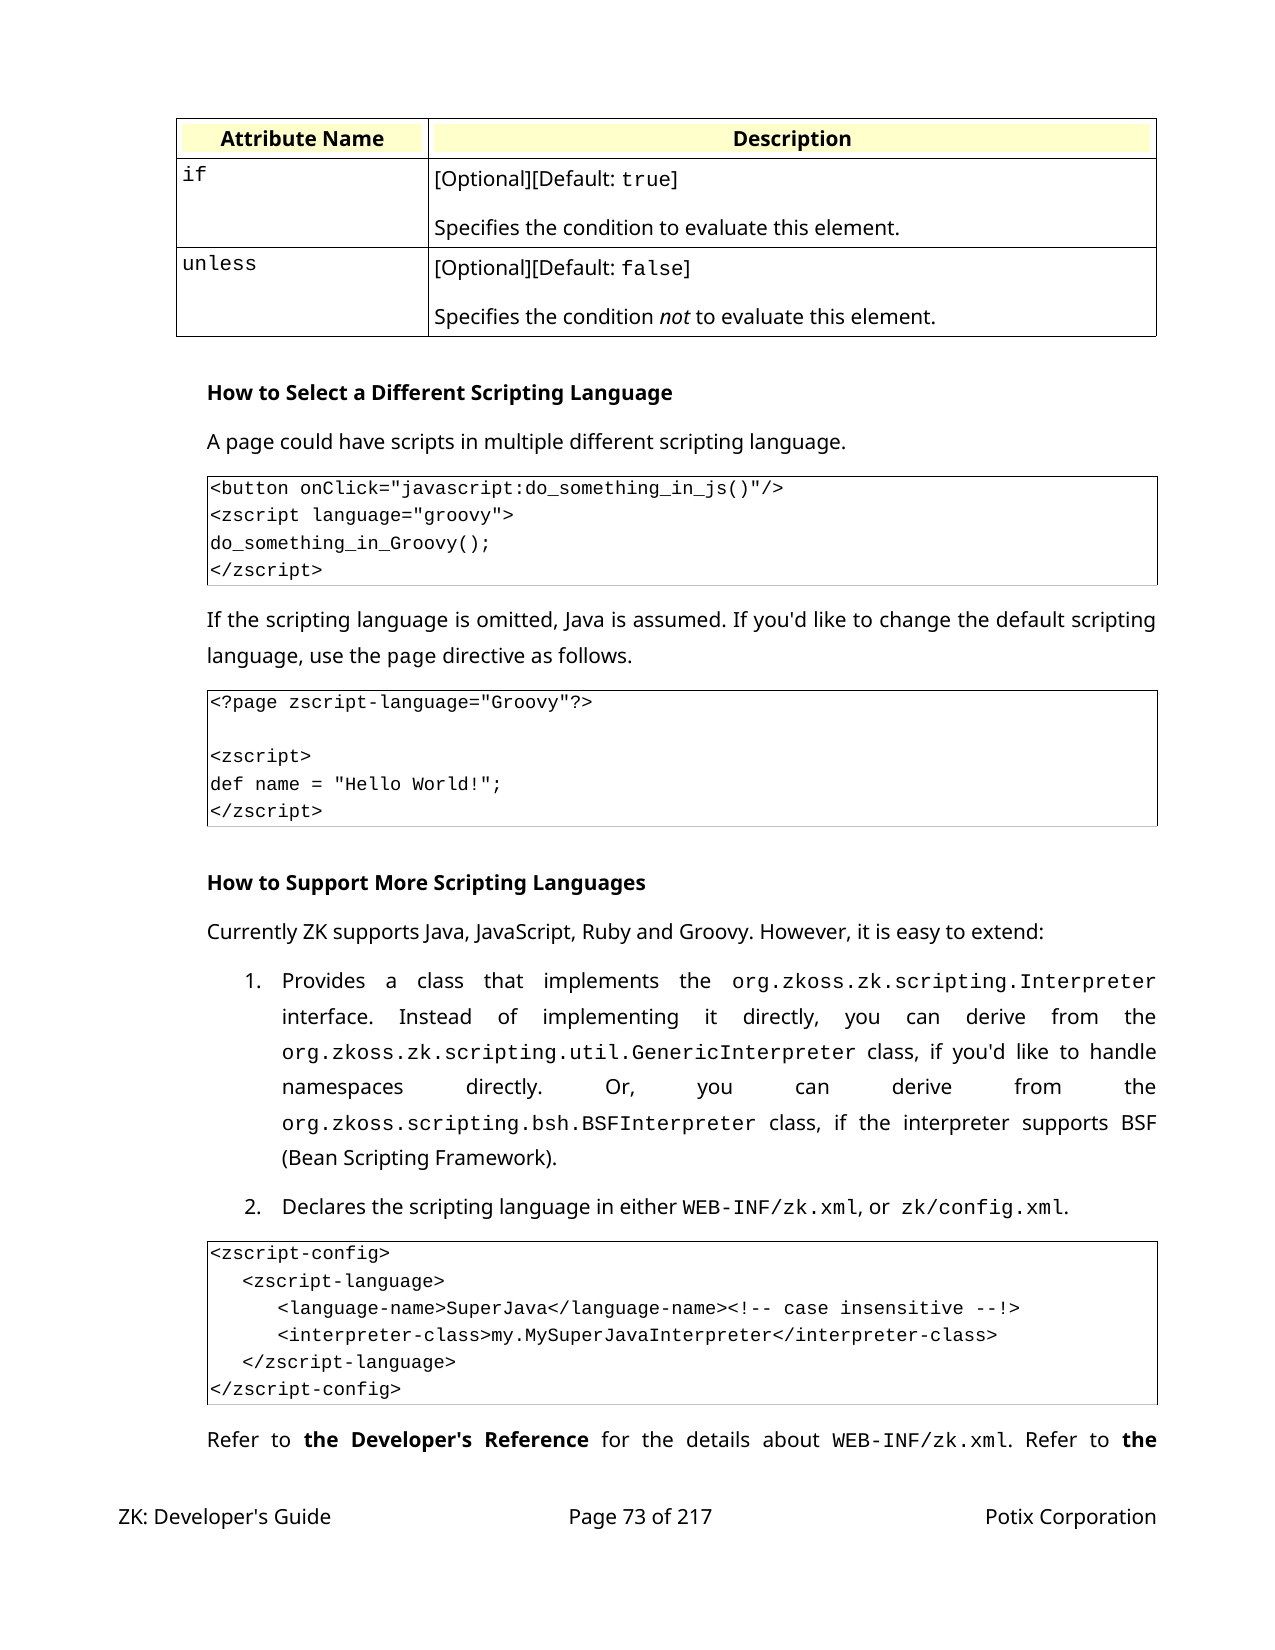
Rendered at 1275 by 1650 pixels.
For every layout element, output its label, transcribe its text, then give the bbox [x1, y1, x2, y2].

text </zscript-config> [208, 1377, 1157, 1404]
table_cell unless [177, 248, 428, 336]
table_cell [Optional][Default: false] Specifies the condition not to evaluate this element. [429, 248, 1156, 336]
text <interpreter-class>my.MySuperJavaInterpreter</interpreter-class> [208, 1323, 1157, 1347]
table_header Description [429, 119, 1156, 158]
text do_something_in_Groovy(); [208, 531, 1157, 555]
list Declares the scripting language in either WEB-INF/zk.xml, or zk/config.xml. [244, 1192, 1157, 1221]
text <zscript-language> [208, 1268, 1157, 1293]
table_header Attribute Name [177, 119, 428, 158]
text </zscript-language> [208, 1350, 1157, 1374]
subtitle How to Support More Scripting Languages [207, 868, 1157, 897]
text <zscript-config> [208, 1242, 1157, 1266]
text def name = "Hello World!"; [208, 772, 1157, 796]
text </zscript> [208, 799, 1157, 826]
text Currently ZK supports Java, JavaScript, Ruby and Groovy. However, it is easy to extend: [207, 917, 1157, 946]
table_cell if [177, 159, 428, 247]
text If the scripting language is omitted, Java is assumed. If you'd like to change the default scripting language, use the page directive as follows. [207, 606, 1157, 669]
text <zscript language="groovy"> [208, 503, 1157, 528]
list Provides a class that implements the org.zkoss.zk.scripting.Interpreter interface. Instead of implementing it directly, you can derive from the org.zkoss.zk.scripting.util.GenericInterpreter class, if you'd like to handle namespaces directly. Or, you can derive from the org.zkoss.scripting.bsh.BSFInterpreter class, if the interpreter supports BSF (Bean Scripting Framework). [244, 966, 1157, 1171]
table_cell [Optional][Default: true] Specifies the condition to evaluate this element. [429, 159, 1156, 247]
subtitle How to Select a Different Scripting Language [207, 378, 1157, 407]
text A page could have scripts in multiple different scripting language. [207, 427, 1157, 456]
text <button onClick="javascript:do_something_in_js()"/> [208, 477, 1157, 500]
text </zscript> [208, 558, 1157, 585]
text <zscript> [208, 744, 1157, 769]
text <?page zscript-language="Groovy"?> [208, 691, 1157, 714]
text Refer to the Developer's Reference for the details about WEB-INF/zk.xml. Refer to the [207, 1425, 1157, 1454]
text <language-name>SuperJava</language-name><!-- case insensitive --!> [208, 1296, 1157, 1320]
